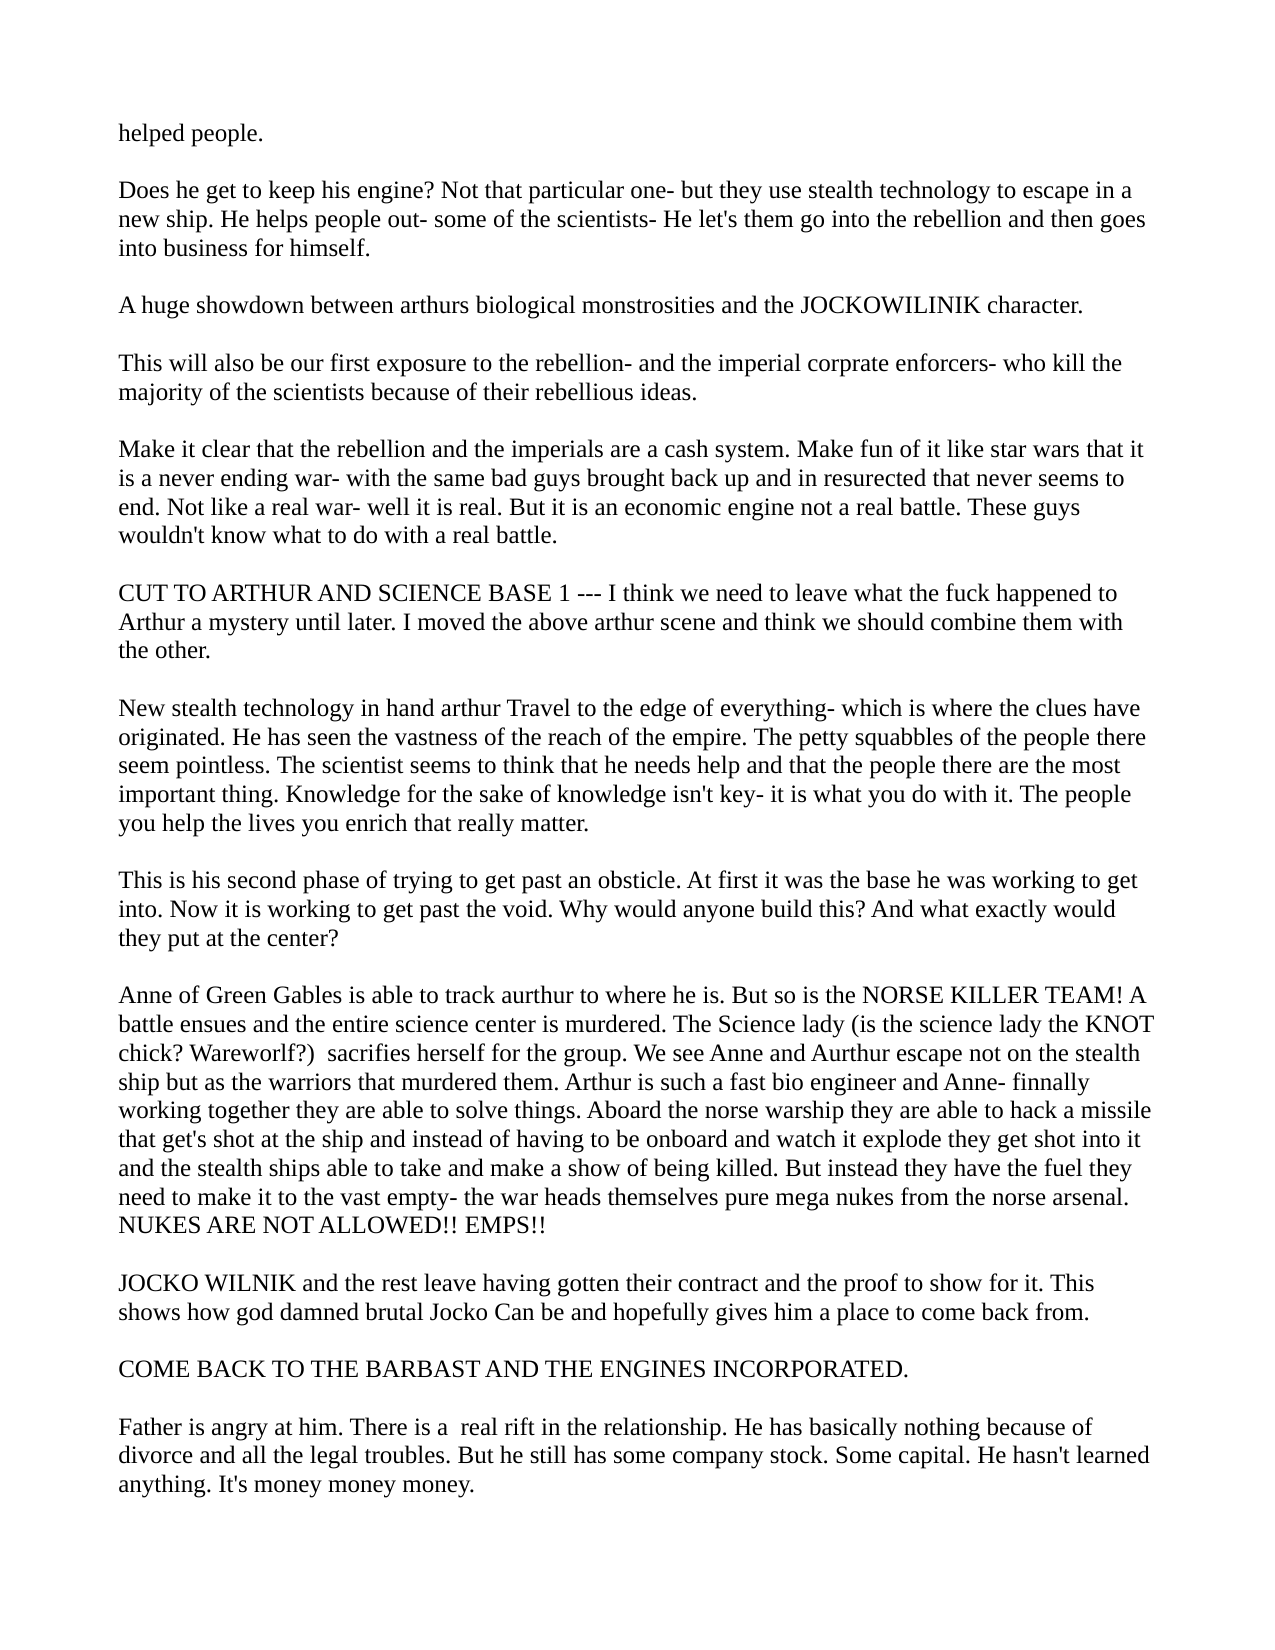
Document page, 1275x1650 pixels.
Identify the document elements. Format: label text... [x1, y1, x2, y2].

text New stealth technology in hand arthur Travel to the edge of everything- which is where the clues have originated. He has seen the vastness of the reach of the empire. The petty squabbles of the people there seem pointless. The scientist seems to think that he needs help and that the people there are the most important thing. Knowledge for the sake of knowledge isn't key- it is what you do with it. The people you help the lives you enrich that really matter. This is his second phase of trying to get past an obsticle. At first it was the base he was working to get into. Now it is working to get past the void. Why would anyone build this? And what exactly would they put at the center? Anne of Green Gables is able to track aurthur to where he is. But so is the NORSE KILLER TEAM! A battle ensues and the entire science center is murdered. The Science lady (is the science lady the KNOT chick? Wareworlf?) sacrifies herself for the group. We see Anne and Aurthur escape not on the stealth ship but as the warriors that murdered them. Arthur is such a fast bio engineer and Anne- finnally working together they are able to solve things. Aboard the norse warship they are able to hack a missile that get's shot at the ship and instead of having to be onboard and watch it explode they get shot into it and the stealth ships able to take and make a show of being killed. But instead they have the fuel they need to make it to the vast empty- the war heads themselves pure mega nukes from the norse arsenal. NUKES ARE NOT ALLOWED!! EMPS!! JOCKO WILNIK and the rest leave having gotten their contract and the proof to show for it. This shows how god damned brutal Jocko Can be and hopefully gives him a place to come back from. COME BACK TO THE BARBAST AND THE ENGINES INCORPORATED. Father is angry at him. There is a real rift in the relationship. He has basically nothing because of divorce and all the legal troubles. But he still has some company stock. Some capital. He hasn't learned anything. It's money money money. [118, 693, 1157, 1527]
text helped people. Does he get to keep his engine? Not that particular one- but they use stealth technology to escape in a new ship. He helps people out- some of the scientists- He let's them go into the rebellion and then goes into business for himself. [118, 118, 1157, 262]
text A huge showdown between arthurs biological monstrosities and the JOCKOWILINIK character. This will also be our first exposure to the rebellion- and the imperial corprate enforcers- who kill the majority of the scientists because of their rebellious ideas. Make it clear that the rebellion and the imperials are a cash system. Make fun of it like star wars that it is a never ending war- with the same bad guys brought back up and in resurected that never seems to end. Not like a real war- well it is real. But it is an economic engine not a real battle. These guys wouldn't know what to do with a real battle. CUT TO ARTHUR AND SCIENCE BASE 1 --- I think we need to leave what the fuck happened to Arthur a mystery until later. I moved the above arthur scene and think we should combine them with the other. [118, 291, 1157, 664]
